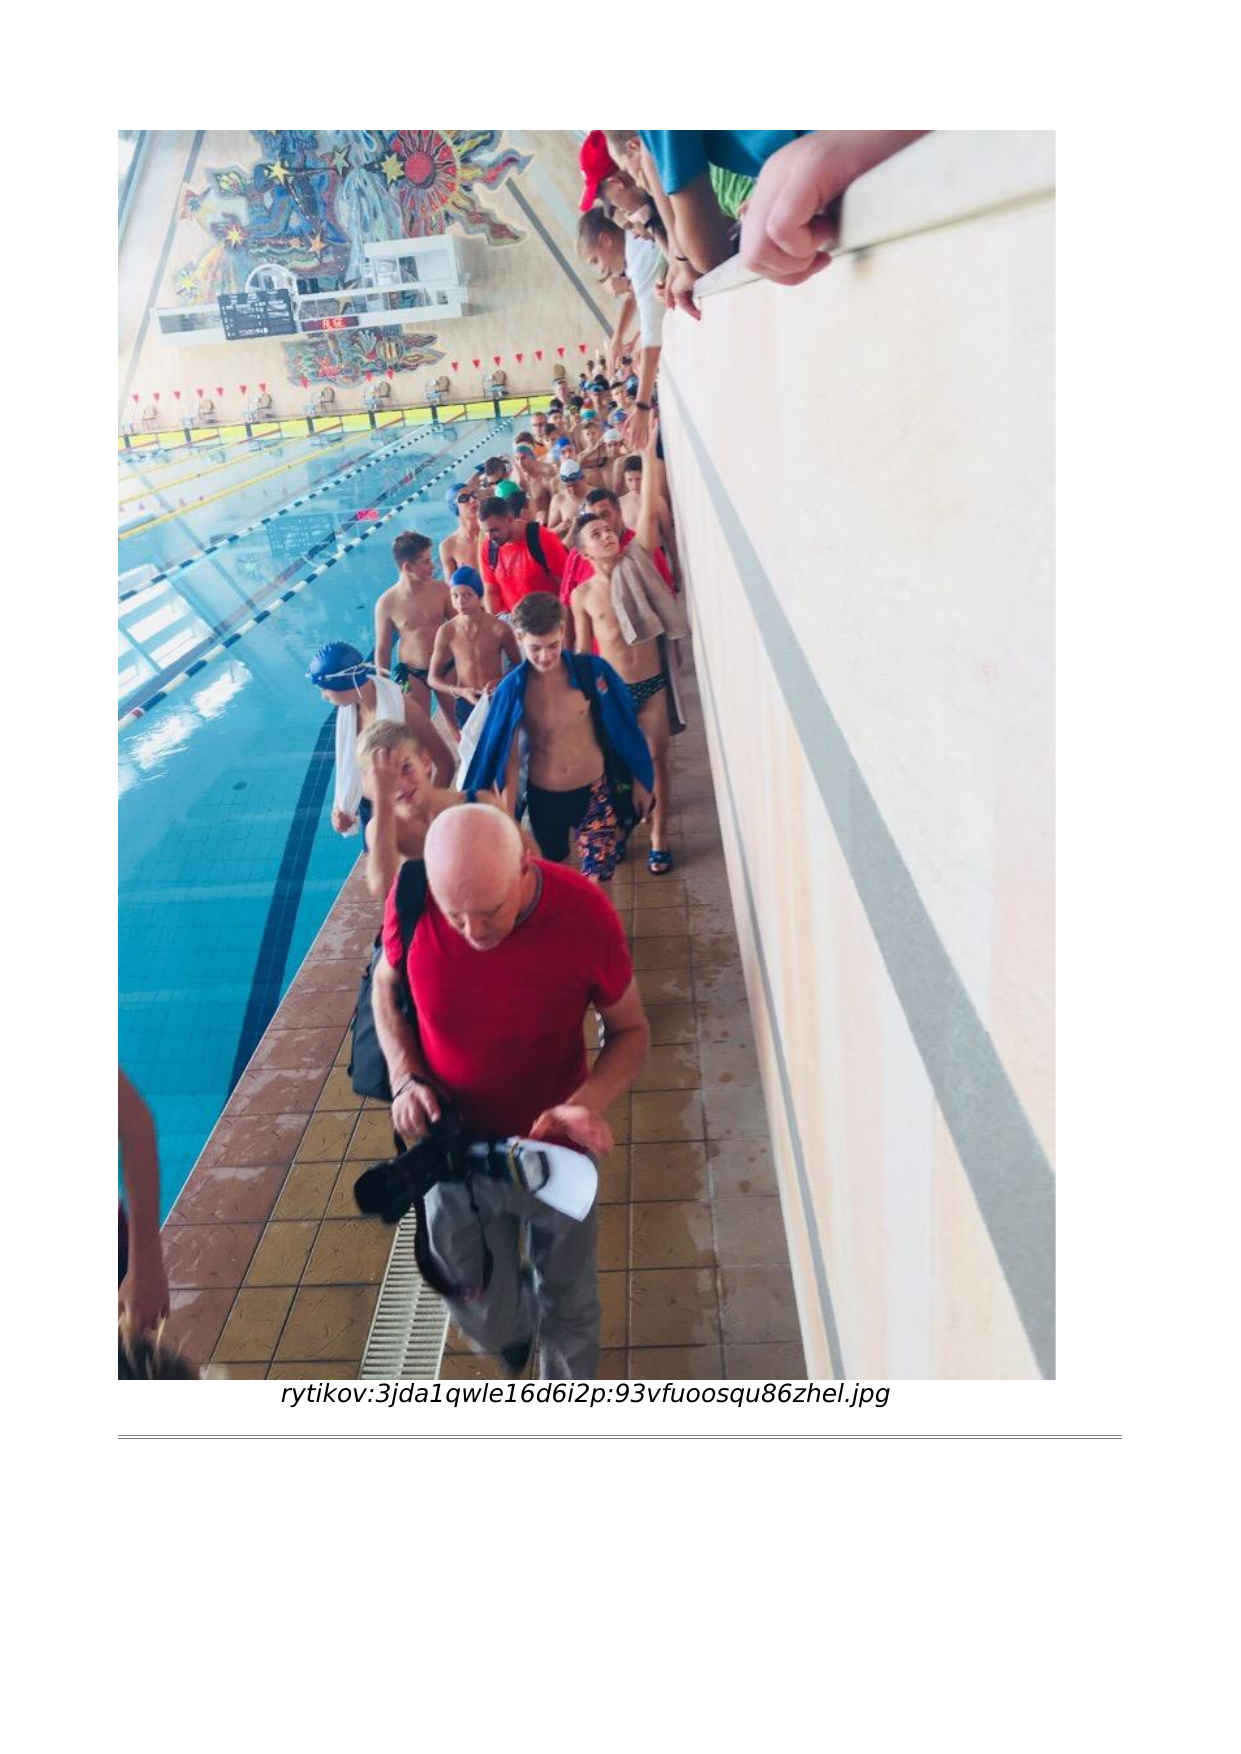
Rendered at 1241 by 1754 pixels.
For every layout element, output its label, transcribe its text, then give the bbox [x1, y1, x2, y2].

picture [172, 991, 180, 997]
text rytikov:3jda1qwle16d6i2p:93vfuoosqu86zhel.jpg [118, 1380, 1056, 1408]
picture [205, 1105, 211, 1117]
picture [118, 130, 1056, 1380]
picture [118, 991, 171, 1007]
